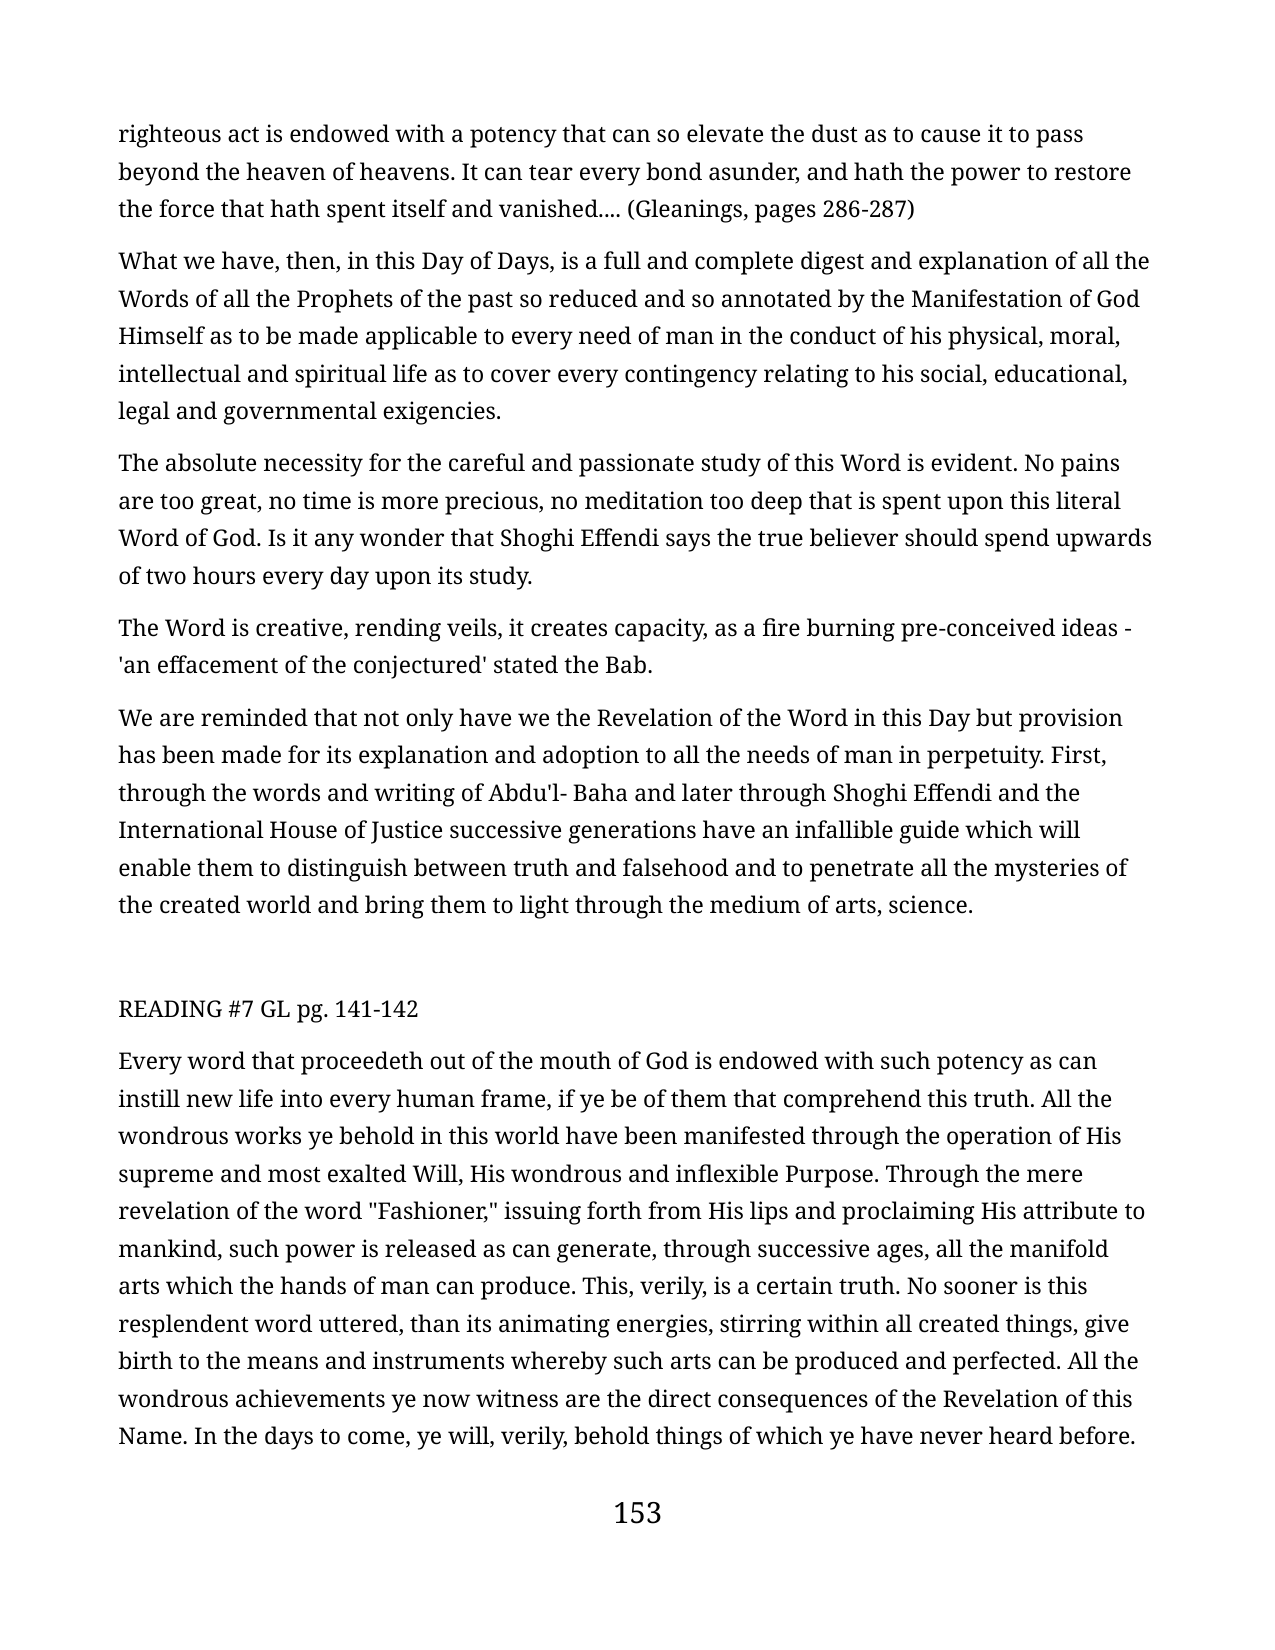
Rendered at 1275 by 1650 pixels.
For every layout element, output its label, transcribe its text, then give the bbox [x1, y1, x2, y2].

text What we have, then, in this Day of Days, is a full and complete digest and explanation of all the Words of all the Prophets of the past so reduced and so annotated by the Manifestation of God Himself as to be made applicable to every need of man in the conduct of his physical, moral, intellectual and spiritual life as to cover every contingency relating to his social, educational, legal and governmental exigencies. [118, 245, 1157, 426]
text Every word that proceedeth out of the mouth of God is endowed with such potency as can instill new life into every human frame, if ye be of them that comprehend this truth. All the wondrous works ye behold in this world have been manifested through the operation of His supreme and most exalted Will, His wondrous and inflexible Purpose. Through the mere revelation of the word "Fashioner," issuing forth from His lips and proclaiming His attribute to mankind, such power is released as can generate, through successive ages, all the manifold arts which the hands of man can produce. This, verily, is a certain truth. No sooner is this resplendent word uttered, than its animating energies, stirring within all created things, give birth to the means and instruments whereby such arts can be produced and perfected. All the wondrous achievements ye now witness are the direct consequences of the Revelation of this Name. In the days to come, ye will, verily, behold things of which ye have never heard before. [118, 1045, 1157, 1451]
text The absolute necessity for the careful and passionate study of this Word is evident. No pains are too great, no time is more precious, no meditation too deep that is spent upon this literal Word of God. Is it any wonder that Shoghi Effendi says the true believer should spend upwards of two hours every day upon its study. [118, 447, 1157, 591]
text We are reminded that not only have we the Revelation of the Word in this Day but provision has been made for its explanation and adoption to all the needs of man in perpetuity. First, through the words and writing of Abdu'l‑ Baha and later through Shoghi Effendi and the International House of Justice successive generations have an infallible guide which will enable them to distinguish between truth and falsehood and to penetrate all the mysteries of the created world and bring them to light through the medium of arts, science. [118, 701, 1157, 920]
text The Word is creative, rending veils, it creates capacity, as a fire burning pre‑conceived ideas ‑ 'an effacement of the conjectured' stated the Bab. [118, 612, 1157, 681]
text righteous act is endowed with a potency that can so elevate the dust as to cause it to pass beyond the heaven of heavens. It can tear every bond asunder, and hath the power to restore the force that hath spent itself and vanished.... (Gleanings, pages 286‑287) [118, 118, 1157, 224]
text READING #7 GL pg. 141‑142 [118, 993, 1157, 1024]
